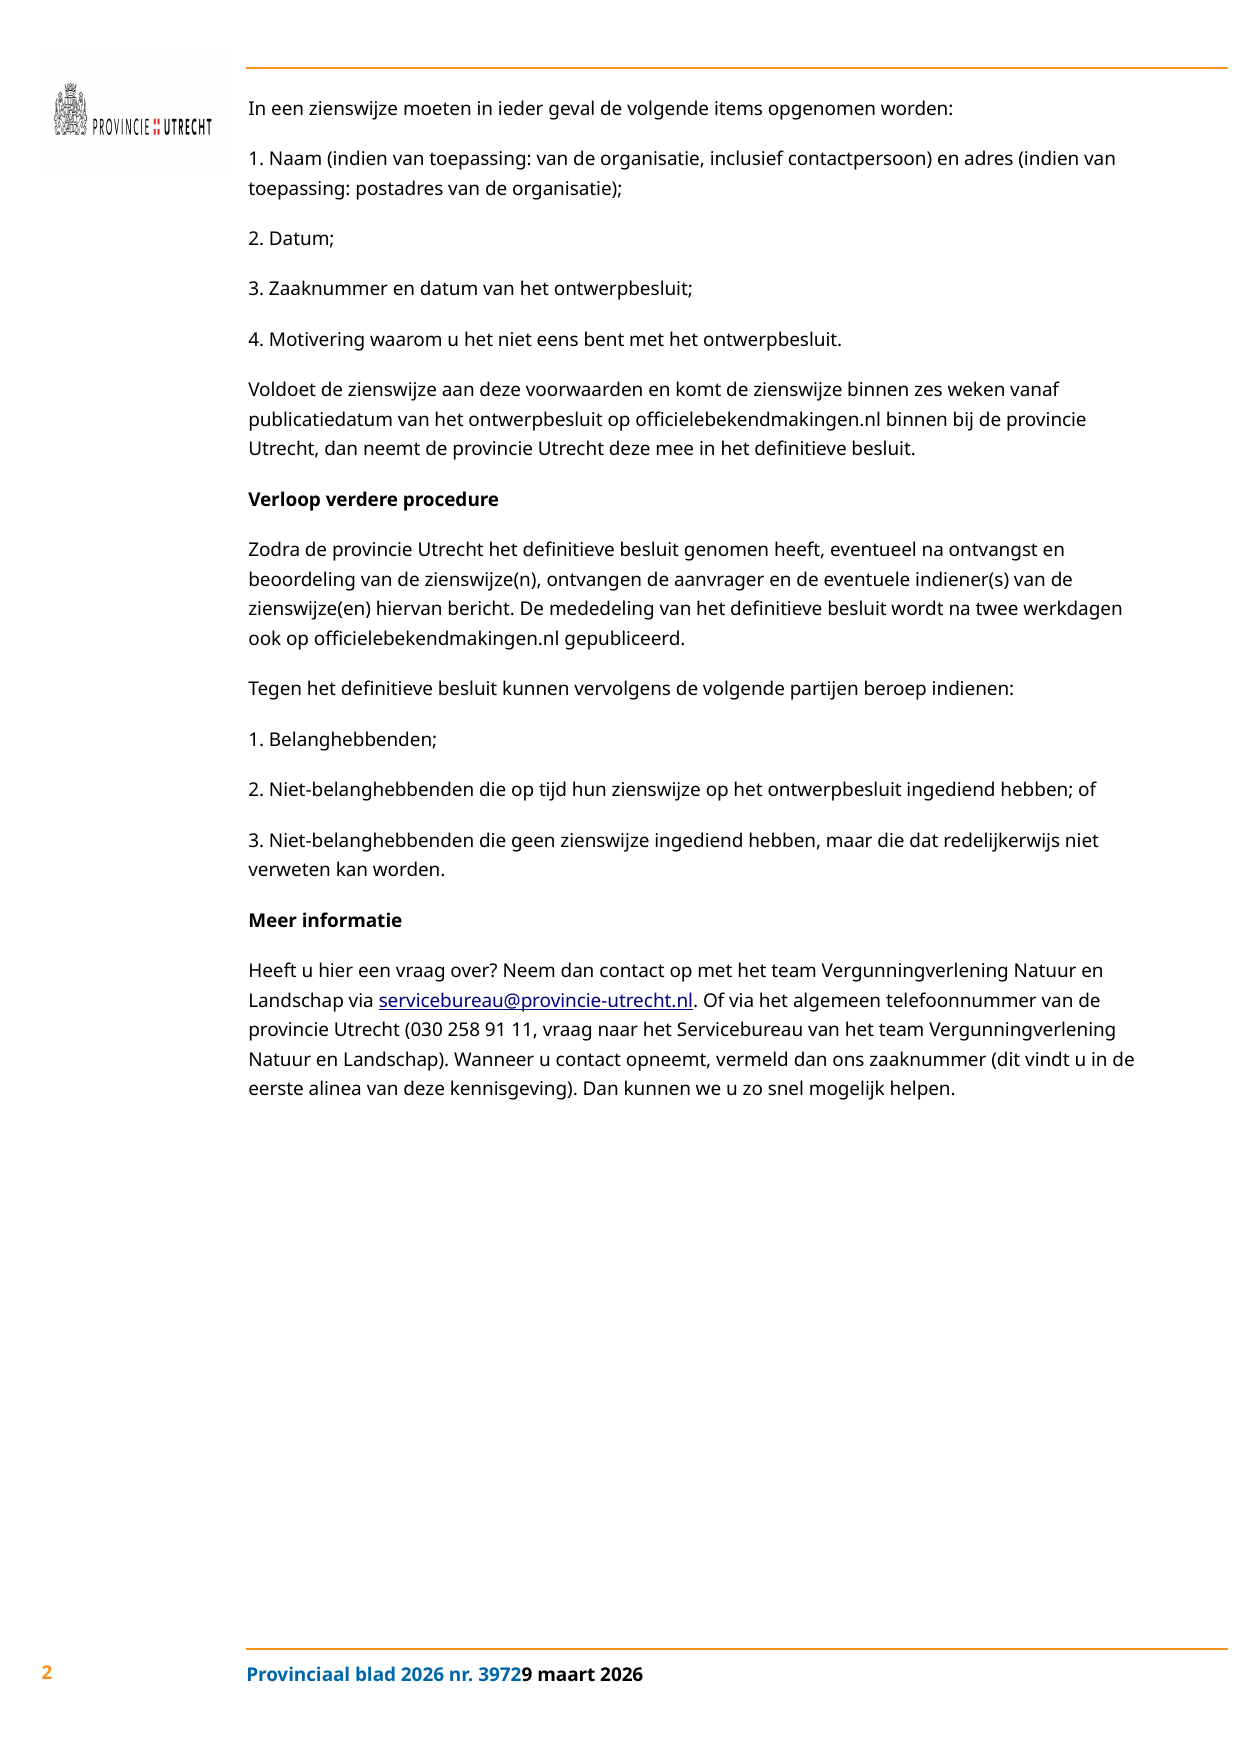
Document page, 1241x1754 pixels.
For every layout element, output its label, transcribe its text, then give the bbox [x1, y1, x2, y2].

text Verloop verdere procedure [248, 486, 1152, 512]
text 2. Datum; [248, 225, 1152, 251]
text Heeft u hier een vraag over? Neem dan contact op met het team Vergunningverlening Natuur en Landschap via servicebureau@provincie-utrecht.nl. Of via het algemeen telefoonnummer van de provincie Utrecht (030 258 91 11, vraag naar het Servicebureau van het team Vergunningverlening Natuur en Landschap). Wanneer u contact opneemt, vermeld dan ons zaaknummer (dit vindt u in de eerste alinea van deze kennisgeving). Dan kunnen we u zo snel mogelijk helpen. [248, 957, 1152, 1101]
text 3. Zaaknummer en datum van het ontwerpbesluit; [248, 276, 1152, 301]
picture [41, 47, 231, 172]
text 3. Niet-belanghebbenden die geen zienswijze ingediend hebben, maar die dat redelijkerwijs niet verweten kan worden. [248, 827, 1152, 882]
text 2. Niet-belanghebbenden die op tijd hun zienswijze op het ontwerpbesluit ingediend hebben; of [248, 776, 1152, 802]
text Meer informatie [248, 907, 1152, 933]
text 1. Belanghebbenden; [248, 726, 1152, 752]
text 4. Motivering waarom u het niet eens bent met het ontwerpbesluit. [248, 326, 1152, 352]
text Tegen het definitieve besluit kunnen vervolgens de volgende partijen beroep indienen: [248, 676, 1152, 701]
text 1. Naam (indien van toepassing: van de organisatie, inclusief contactpersoon) en adres (indien van toepassing: postadres van de organisatie); [248, 145, 1152, 201]
text Voldoet de zienswijze aan deze voorwaarden en komt de zienswijze binnen zes weken vanaf publicatiedatum van het ontwerpbesluit op officielebekendmakingen.nl binnen bij de provincie Utrecht, dan neemt de provincie Utrecht deze mee in het definitieve besluit. [248, 376, 1152, 461]
text Zodra de provincie Utrecht het definitieve besluit genomen heeft, eventueel na ontvangst en beoordeling van de zienswijze(n), ontvangen de aanvrager en de eventuele indiener(s) van de zienswijze(en) hiervan bericht. De mededeling van het definitieve besluit wordt na twee werkdagen ook op officielebekendmakingen.nl gepubliceerd. [248, 536, 1152, 651]
text In een zienswijze moeten in ieder geval de volgende items opgenomen worden: [248, 95, 1152, 121]
